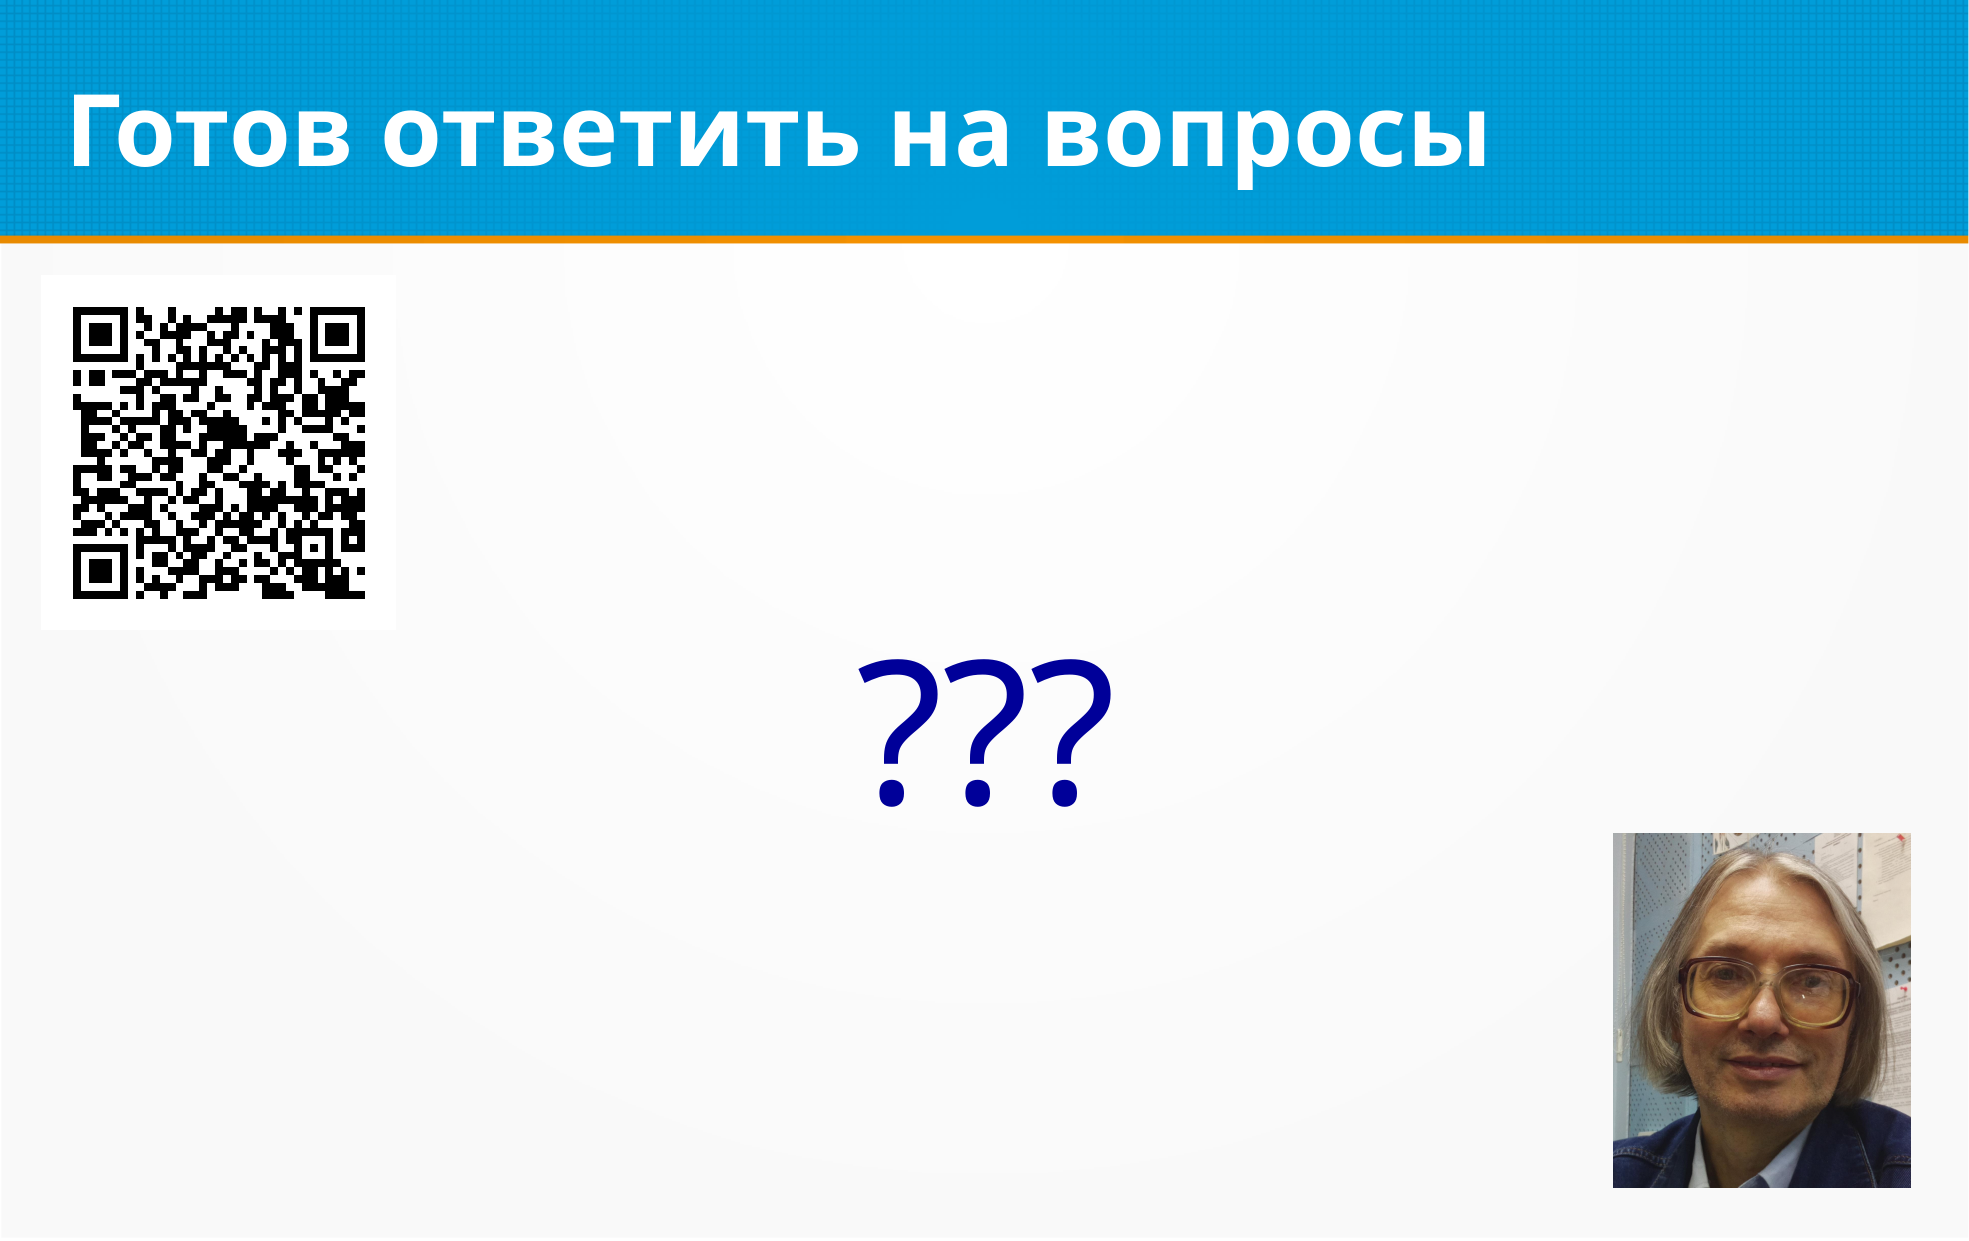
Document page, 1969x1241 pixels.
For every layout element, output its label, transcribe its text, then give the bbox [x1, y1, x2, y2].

text_box Готов ответить на вопросы [59, 55, 1902, 200]
text_box ??? [70, 283, 1902, 1170]
picture [0, 236, 1969, 1241]
